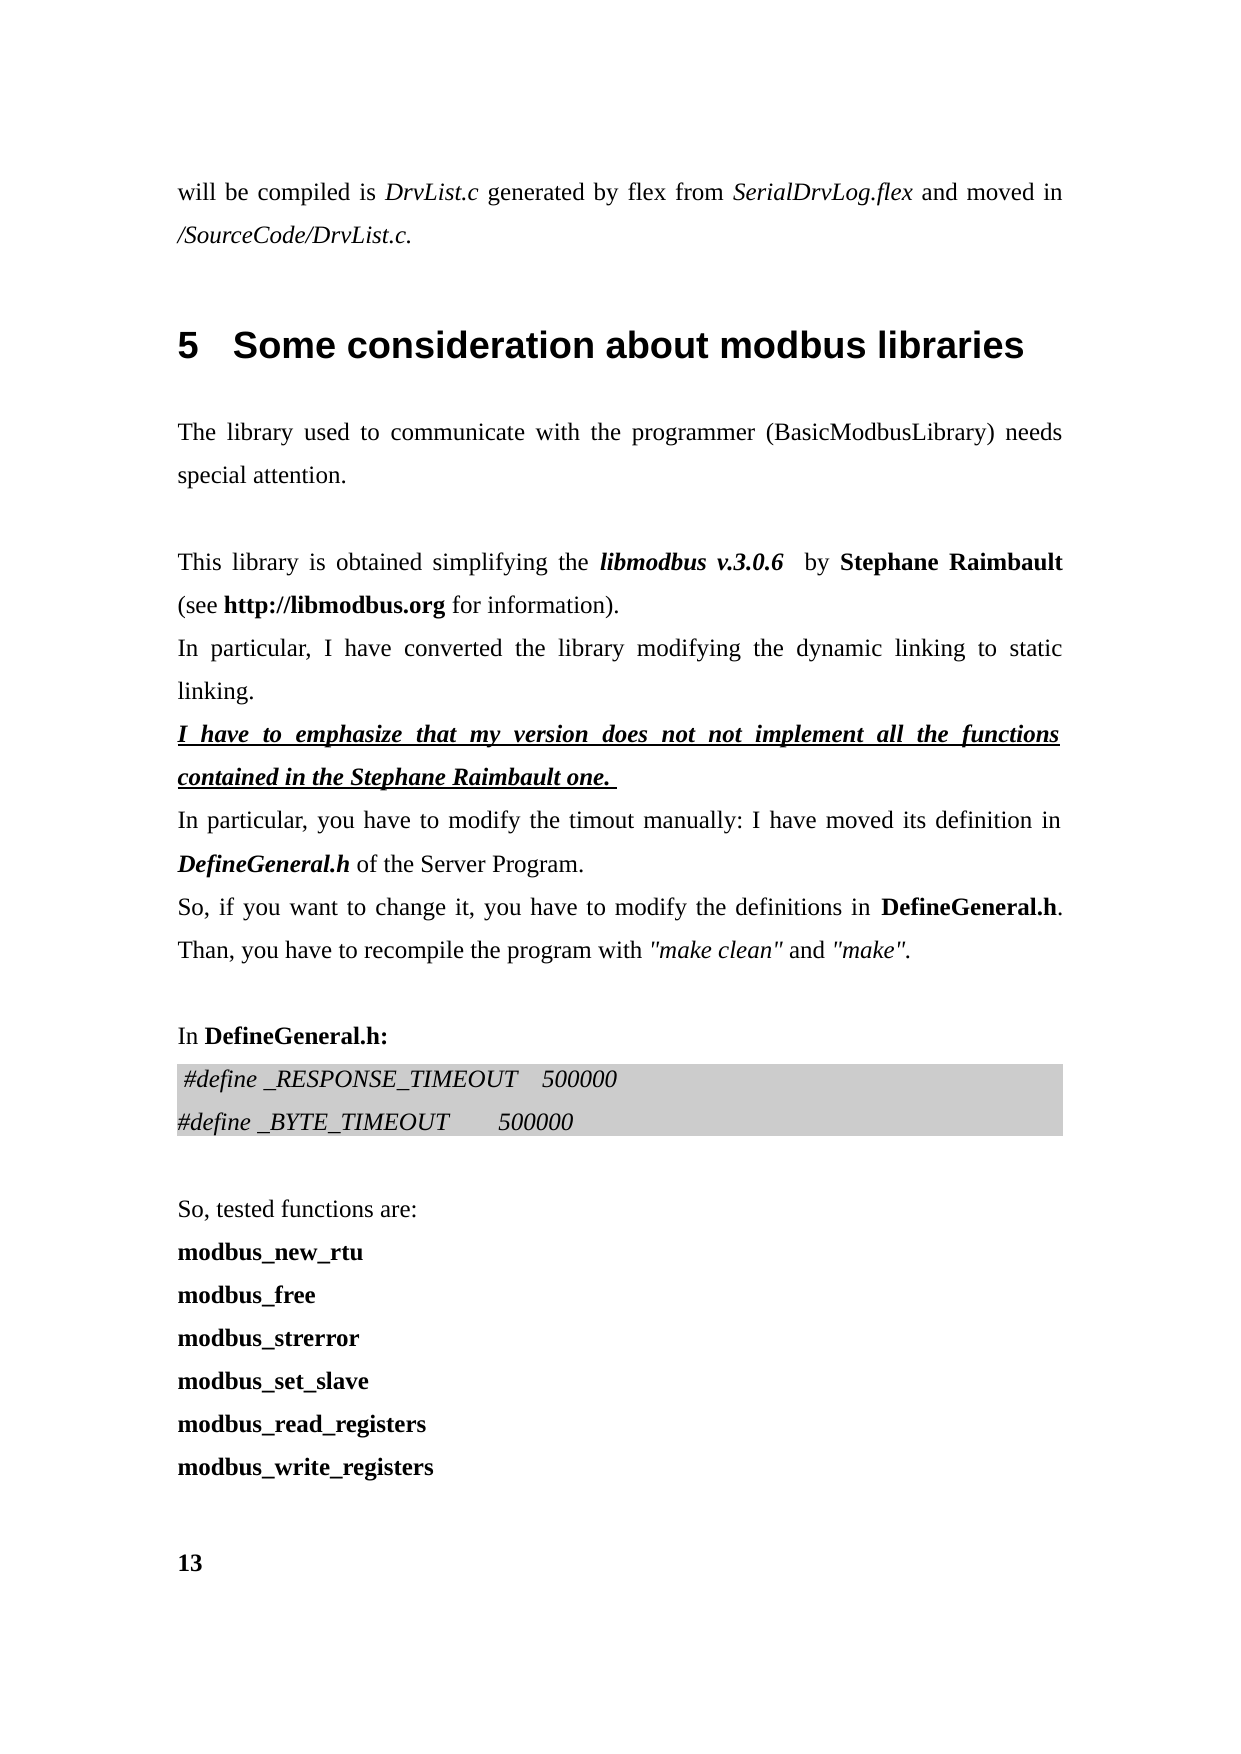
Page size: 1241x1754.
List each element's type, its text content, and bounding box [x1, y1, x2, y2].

text So, if you want to change it, you have to modify the definitions in DefineGeneral.h. Than, you have to recompile the program with "make clean" and "make". [177, 892, 1063, 964]
subtitle Some consideration about modbus libraries [177, 322, 1063, 366]
text I have to emphasize that my version does not not implement all the functions contained in the Stephane Raimbault one. [177, 719, 1063, 791]
text So, tested functions are: [177, 1194, 1063, 1222]
text In DefineGeneral.h: [177, 1021, 1063, 1050]
text modbus_read_registers [177, 1409, 1063, 1438]
text #define _RESPONSE_TIMEOUT 500000 [177, 1064, 1063, 1093]
text This library is obtained simplifying the libmodbus v.3.0.6 by Stephane Raimbault (see http://libmodbus.org for information). [177, 547, 1063, 619]
text modbus_strerror [177, 1323, 1063, 1352]
text In particular, you have to modify the timout manually: I have moved its definition in DefineGeneral.h of the Server Program. [177, 806, 1063, 877]
text modbus_set_slave [177, 1366, 1063, 1395]
text will be compiled is DrvList.c generated by flex from SerialDrvLog.flex and moved in /SourceCode/DrvList.c. [177, 177, 1063, 249]
text modbus_new_rtu [177, 1237, 1063, 1266]
text modbus_write_registers [177, 1452, 1063, 1481]
text modbus_free [177, 1280, 1063, 1309]
text #define _BYTE_TIMEOUT 500000 [177, 1107, 1063, 1136]
text In particular, I have converted the library modifying the dynamic linking to static linking. [177, 633, 1063, 705]
text The library used to communicate with the programmer (BasicModbusLibrary) needs special attention. [177, 417, 1063, 489]
